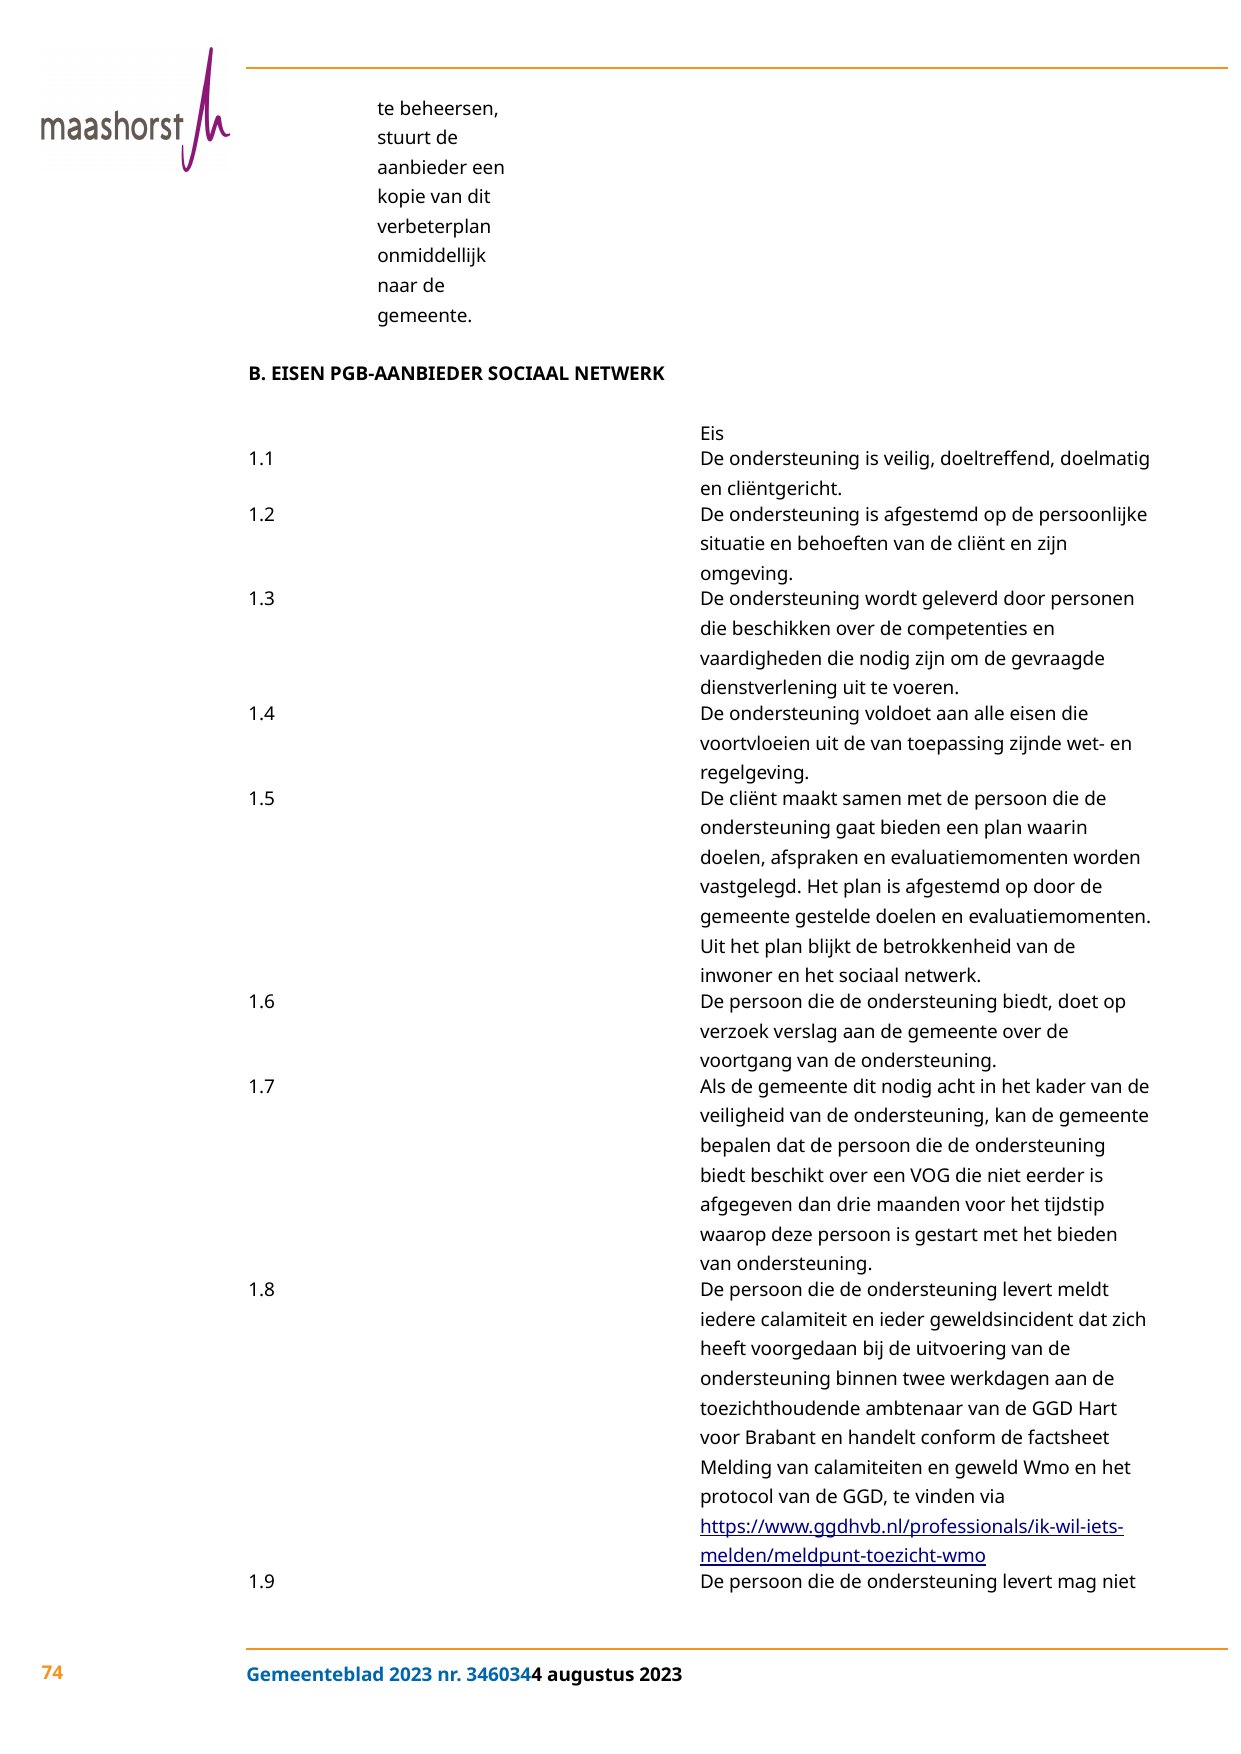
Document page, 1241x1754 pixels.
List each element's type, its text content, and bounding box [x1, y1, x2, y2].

table_cell De persoon die de ondersteuning levert meldt iedere calamiteit en ieder geweldsincident dat zich heeft voorgedaan bij de uitvoering van de ondersteuning binnen twee werkdagen aan de toezichthoudende ambtenaar van de GGD Hart voor Brabant en handelt conform de factsheet Melding van calamiteiten en geweld Wmo en het protocol van de GGD, te vinden via https://www.ggdhvb.nl/professionals/ik-wil-iets-melden/meldpunt-toezicht-wmo [700, 1276, 1152, 1568]
table_header [248, 420, 700, 445]
table_cell 1.3 [248, 586, 700, 700]
table_cell 1.2 [248, 501, 700, 586]
table_cell [894, 95, 1152, 328]
table_cell 1.5 [248, 785, 700, 988]
table_cell 1.1 [248, 445, 700, 501]
table_cell [506, 95, 635, 328]
picture [41, 47, 231, 172]
table_cell De ondersteuning voldoet aan alle eisen die voortvloeien uit de van toepassing zijnde wet- en regelgeving. [700, 700, 1152, 785]
table_cell [248, 95, 377, 328]
table_cell 1.6 [248, 988, 700, 1073]
table_header Eis [700, 420, 1152, 445]
table_cell 1.7 [248, 1073, 700, 1276]
table_cell De persoon die de ondersteuning biedt, doet op verzoek verslag aan de gemeente over de voortgang van de ondersteuning. [700, 988, 1152, 1073]
table_cell 1.8 [248, 1276, 700, 1568]
table_cell De cliënt maakt samen met de persoon die de ondersteuning gaat bieden een plan waarin doelen, afspraken en evaluatiemomenten worden vastgelegd. Het plan is afgestemd op door de gemeente gestelde doelen en evaluatiemomenten. Uit het plan blijkt de betrokkenheid van de inwoner en het sociaal netwerk. [700, 785, 1152, 988]
table_cell Als de gemeente dit nodig acht in het kader van de veiligheid van de ondersteuning, kan de gemeente bepalen dat de persoon die de ondersteuning biedt beschikt over een VOG die niet eerder is afgegeven dan drie maanden voor het tijdstip waarop deze persoon is gestart met het bieden van ondersteuning. [700, 1073, 1152, 1276]
table_cell 1.4 [248, 700, 700, 785]
table_cell De ondersteuning is afgestemd op de persoonlijke situatie en behoeften van de cliënt en zijn omgeving. [700, 501, 1152, 586]
text B. EISEN PGB-AANBIEDER SOCIAAL NETWERK [248, 360, 1152, 386]
table_cell [635, 95, 893, 328]
table_cell te beheersen, stuurt de aanbieder een kopie van dit verbeterplan onmiddellijk naar de gemeente. [377, 95, 506, 328]
table_cell 1.9 [248, 1568, 700, 1594]
table_cell De ondersteuning is veilig, doeltreffend, doelmatig en cliëntgericht. [700, 445, 1152, 501]
table_cell De persoon die de ondersteuning levert mag niet [700, 1568, 1152, 1594]
table_cell De ondersteuning wordt geleverd door personen die beschikken over de competenties en vaardigheden die nodig zijn om de gevraagde dienstverlening uit te voeren. [700, 586, 1152, 700]
